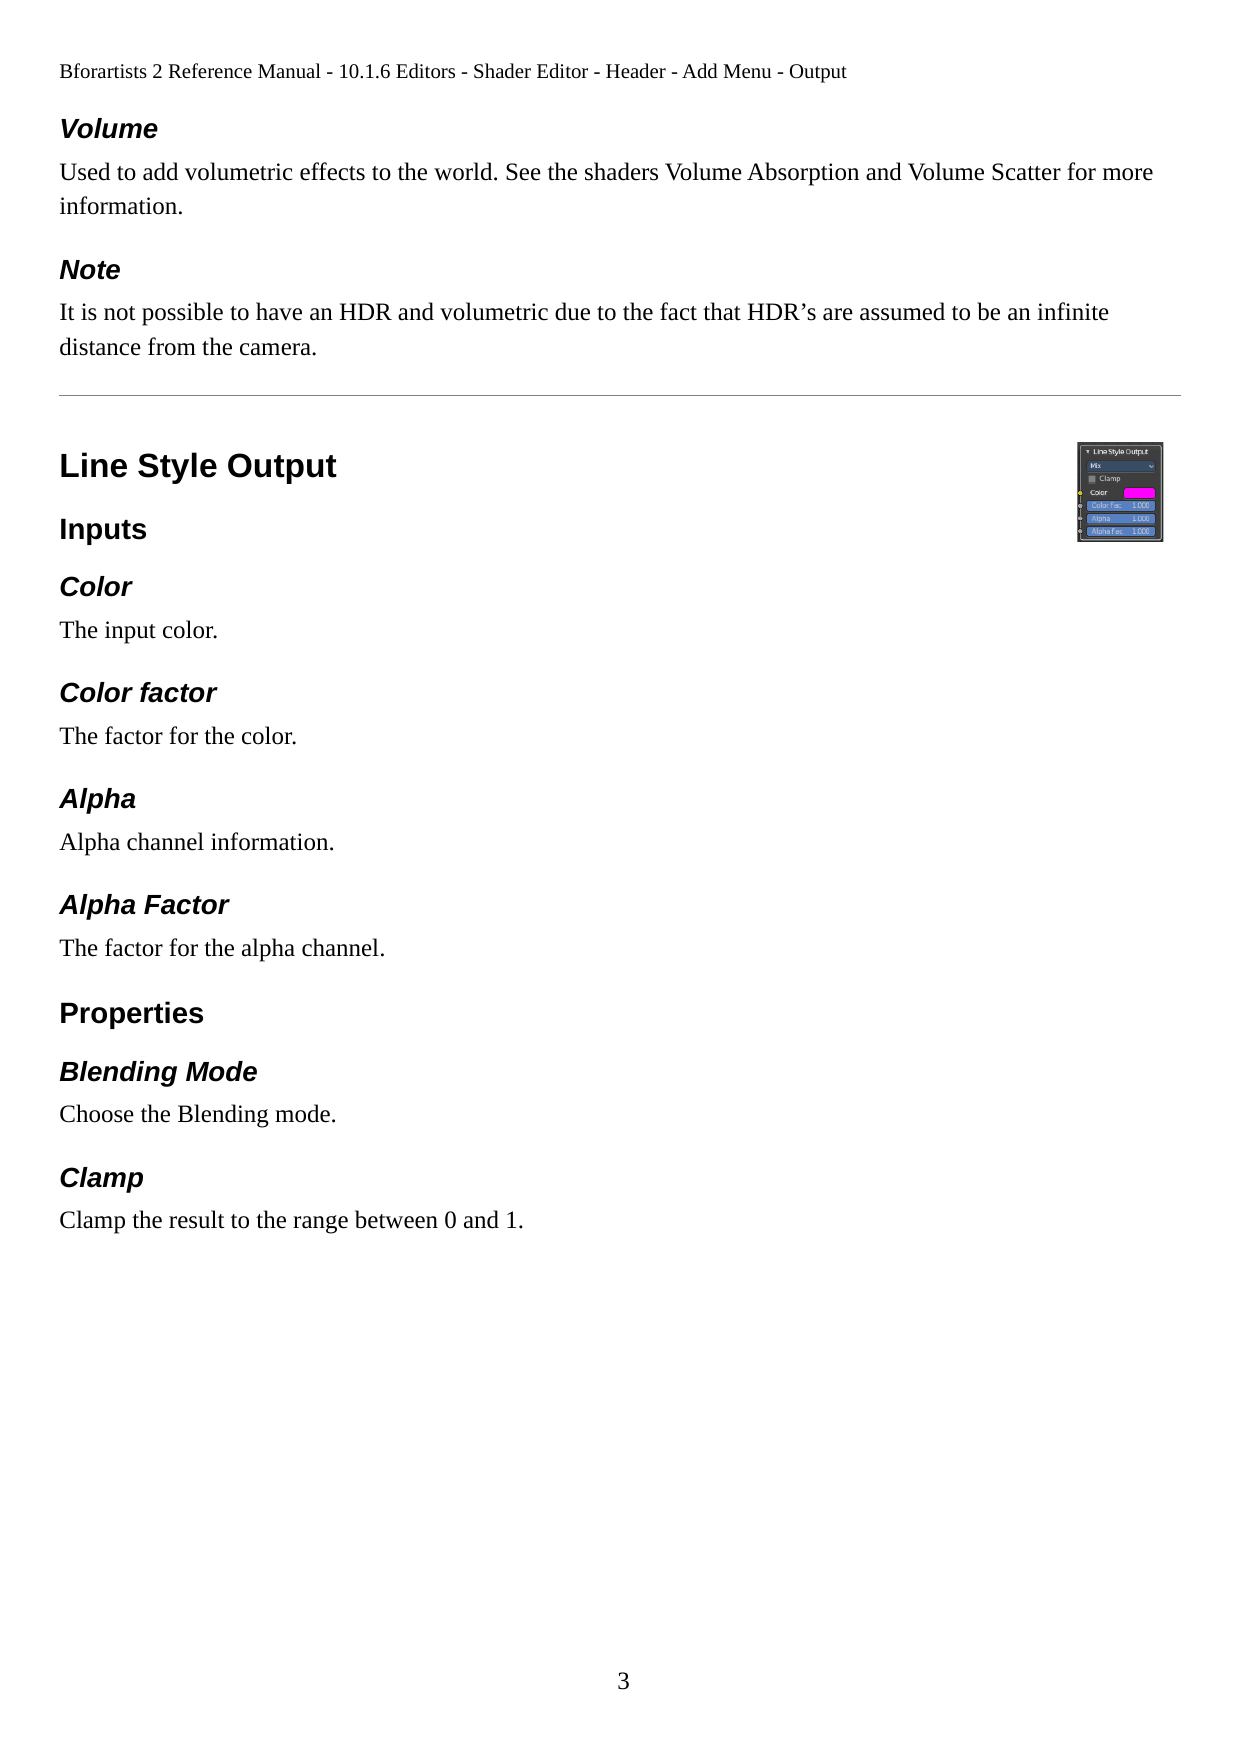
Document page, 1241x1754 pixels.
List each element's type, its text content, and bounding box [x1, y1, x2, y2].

text Used to add volumetric effects to the world. See the shaders Volume Absorption and Volume Scatter for more information. [59, 157, 1181, 220]
text Alpha channel information. [59, 827, 1181, 855]
subtitle Clamp [59, 1161, 1181, 1193]
subtitle Note [59, 253, 1181, 285]
subtitle Color factor [59, 676, 1181, 708]
subtitle Line Style Output [59, 446, 1077, 484]
subtitle Alpha [59, 782, 1181, 814]
subtitle Properties [59, 996, 1181, 1030]
text It is not possible to have an HDR and volumetric due to the fact that HDR’s are assumed to be an infinite distance from the camera. [59, 297, 1181, 361]
subtitle Volume [59, 113, 1181, 144]
text Choose the Blending mode. [59, 1099, 1181, 1128]
subtitle [1164, 446, 1181, 484]
picture [1077, 442, 1164, 542]
text The factor for the color. [59, 721, 1181, 749]
text The factor for the alpha channel. [59, 933, 1181, 961]
subtitle Inputs [59, 512, 1181, 545]
subtitle Alpha Factor [59, 888, 1181, 920]
subtitle Color [59, 570, 1181, 602]
subtitle Blending Mode [59, 1055, 1181, 1087]
text The input color. [59, 615, 1181, 643]
text Clamp the result to the range between 0 and 1. [59, 1205, 1181, 1234]
